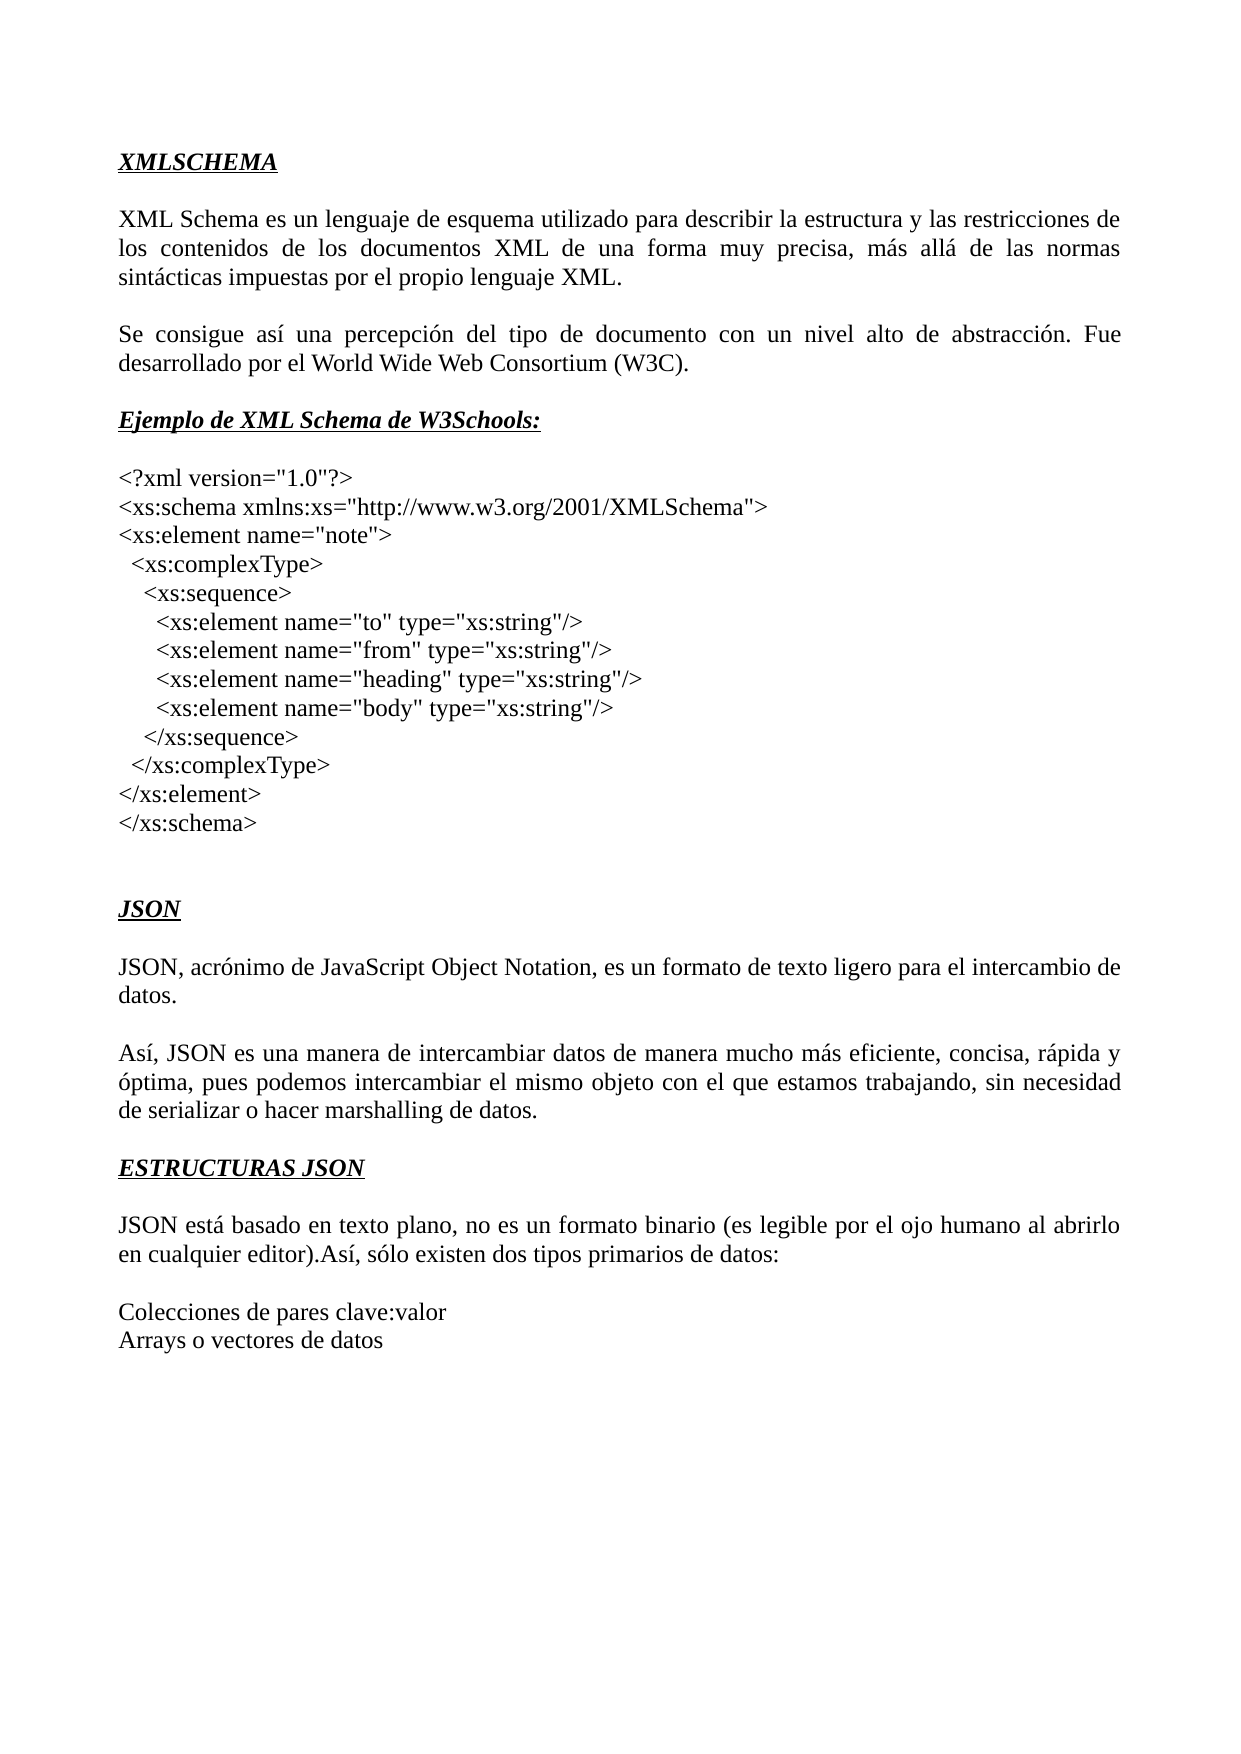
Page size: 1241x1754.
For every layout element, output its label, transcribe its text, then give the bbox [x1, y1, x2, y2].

text Colecciones de pares clave:valor [118, 1297, 1122, 1326]
text Se consigue así una percepción del tipo de documento con un nivel alto de abstracción. Fue desarrollado por el World Wide Web Consortium (W3C). [118, 319, 1122, 377]
text <xs:element name="heading" type="xs:string"/> [118, 664, 1122, 693]
text <xs:sequence> [118, 578, 1122, 607]
text <xs:element name="body" type="xs:string"/> [118, 693, 1122, 722]
text Arrays o vectores de datos [118, 1326, 1122, 1354]
text </xs:element> [118, 779, 1122, 808]
text <xs:element name="to" type="xs:string"/> [118, 607, 1122, 636]
text XMLSCHEMA [118, 147, 1122, 176]
text <xs:complexType> [118, 549, 1122, 578]
text XML Schema es un lenguaje de esquema utilizado para describir la estructura y las restricciones de los contenidos de los documentos XML de una forma muy precisa, más allá de las normas sintácticas impuestas por el propio lenguaje XML. [118, 204, 1122, 291]
text <?xml version="1.0"?> [118, 463, 1122, 492]
text Ejemplo de XML Schema de W3Schools: [118, 406, 1122, 434]
text Así, JSON es una manera de intercambiar datos de manera mucho más eficiente, concisa, rápida y óptima, pues podemos intercambiar el mismo objeto con el que estamos trabajando, sin necesidad de serializar o hacer marshalling de datos. [118, 1038, 1122, 1124]
text JSON está basado en texto plano, no es un formato binario (es legible por el ojo humano al abrirlo en cualquier editor).Así, sólo existen dos tipos primarios de datos: [118, 1211, 1122, 1268]
text JSON [118, 894, 1122, 923]
text </xs:schema> [118, 808, 1122, 837]
text ESTRUCTURAS JSON [118, 1153, 1122, 1182]
text <xs:schema xmlns:xs="http://www.w3.org/2001/XMLSchema"> [118, 492, 1122, 521]
text </xs:complexType> [118, 751, 1122, 779]
text JSON, acrónimo de JavaScript Object Notation, es un formato de texto ligero para el intercambio de datos. [118, 952, 1122, 1009]
text <xs:element name="from" type="xs:string"/> [118, 636, 1122, 664]
text </xs:sequence> [118, 722, 1122, 751]
text <xs:element name="note"> [118, 521, 1122, 549]
